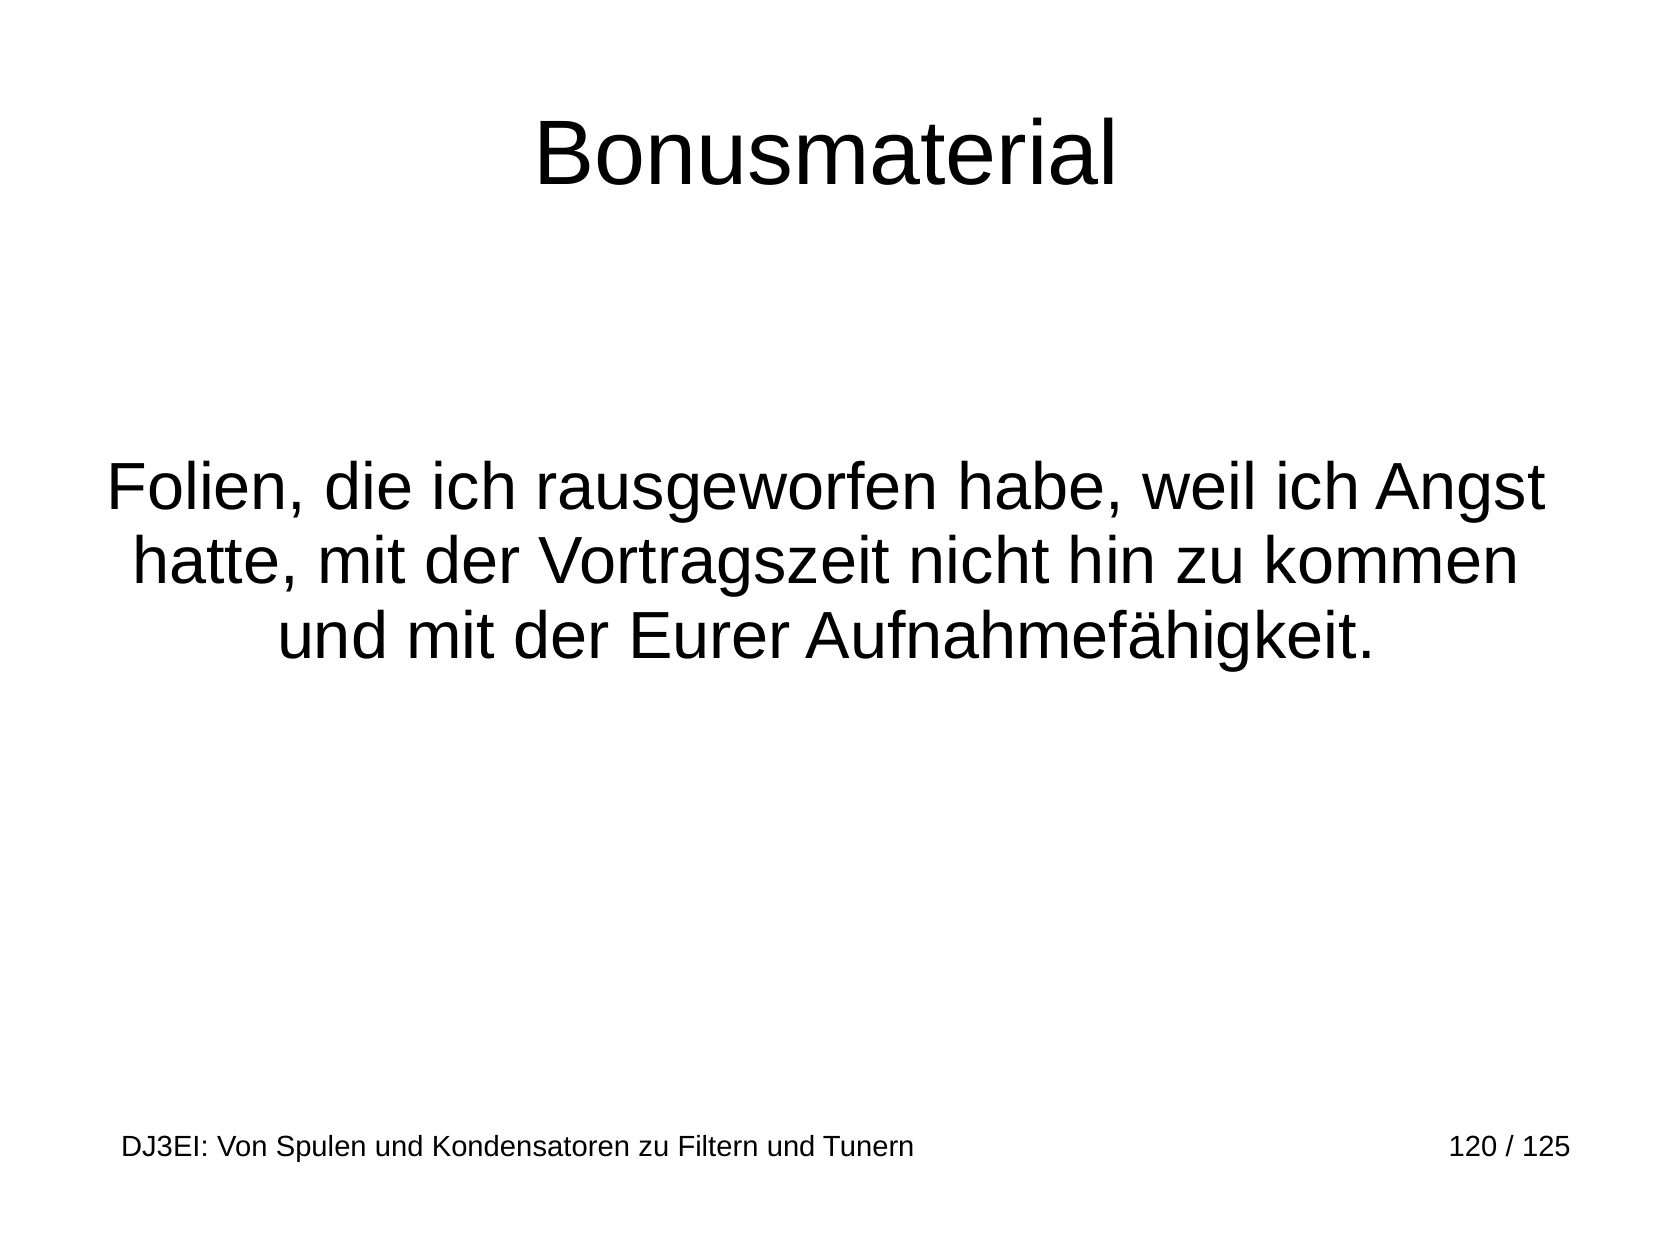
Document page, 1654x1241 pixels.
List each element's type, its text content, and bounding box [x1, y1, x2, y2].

list Folien, die ich rausgeworfen habe, weil ich Angst hatte, mit der Vortragszeit nicht hin zu kommen und mit der Eurer Aufnahmefähigkeit. [82, 448, 1571, 761]
title Bonusmaterial [82, 49, 1571, 257]
